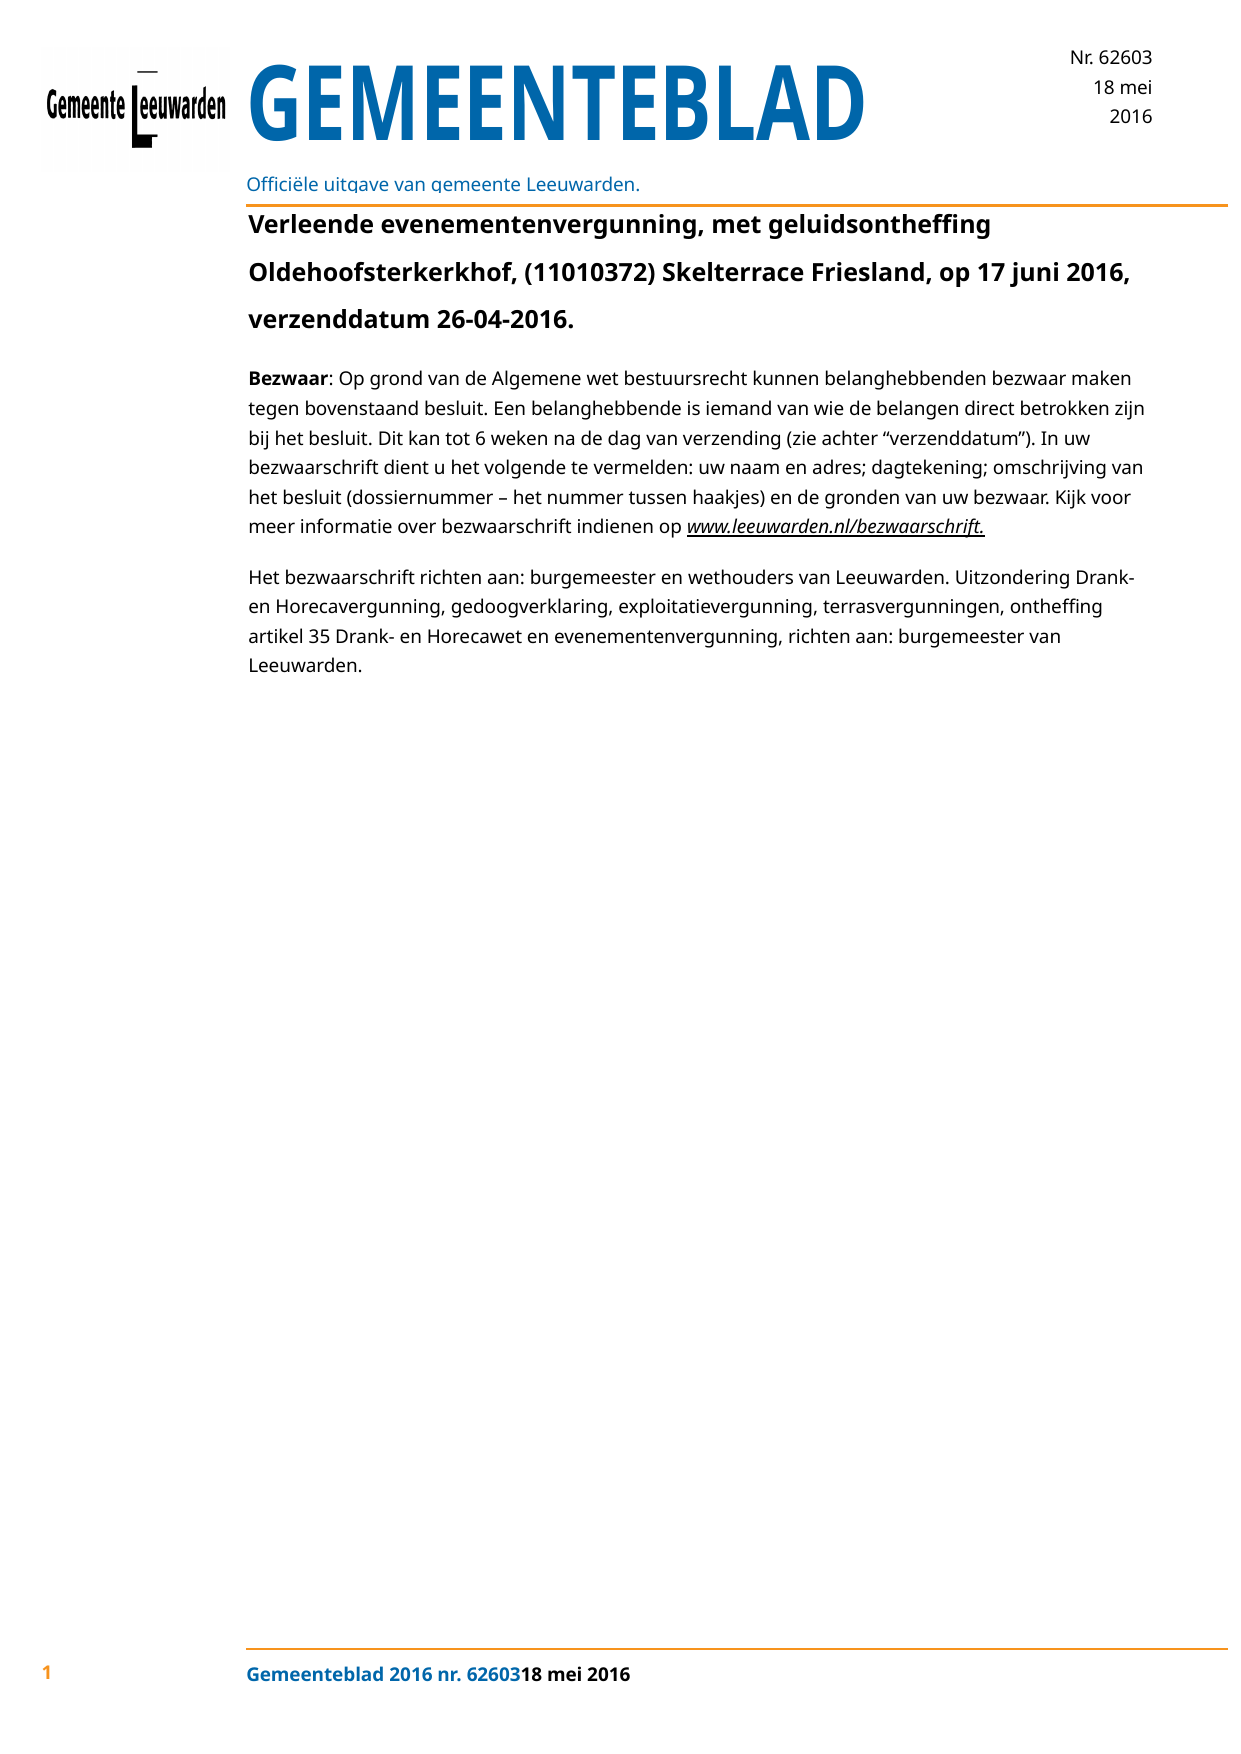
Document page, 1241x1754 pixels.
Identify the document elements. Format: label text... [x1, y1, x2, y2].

picture [41, 47, 231, 172]
text Bezwaar: Op grond van de Algemene wet bestuursrecht kunnen belanghebbenden bezwaar maken tegen bovenstaand besluit. Een belanghebbende is iemand van wie de belangen direct betrokken zijn bij het besluit. Dit kan tot 6 weken na de dag van verzending (zie achter “verzenddatum”). In uw bezwaarschrift dient u het volgende te vermelden: uw naam en adres; dagtekening; omschrijving van het besluit (dossiernummer – het nummer tussen haakjes) en de gronden van uw bezwaar. Kijk voor meer informatie over bezwaarschrift indienen op www.leeuwarden.nl/bezwaarschrift. [248, 366, 1152, 539]
text Verleende evenementenvergunning, met geluidsontheffing Oldehoofsterkerkhof, (11010372) Skelterrace Friesland, op 17 juni 2016, verzenddatum 26-04-2016. [248, 207, 1152, 336]
text Het bezwaarschrift richten aan: burgemeester en wethouders van Leeuwarden. Uitzondering Drank- en Horecavergunning, gedoogverklaring, exploitatievergunning, terrasvergunningen, ontheffing artikel 35 Drank- en Horecawet en evenementenvergunning, richten aan: burgemeester van Leeuwarden. [248, 564, 1152, 678]
